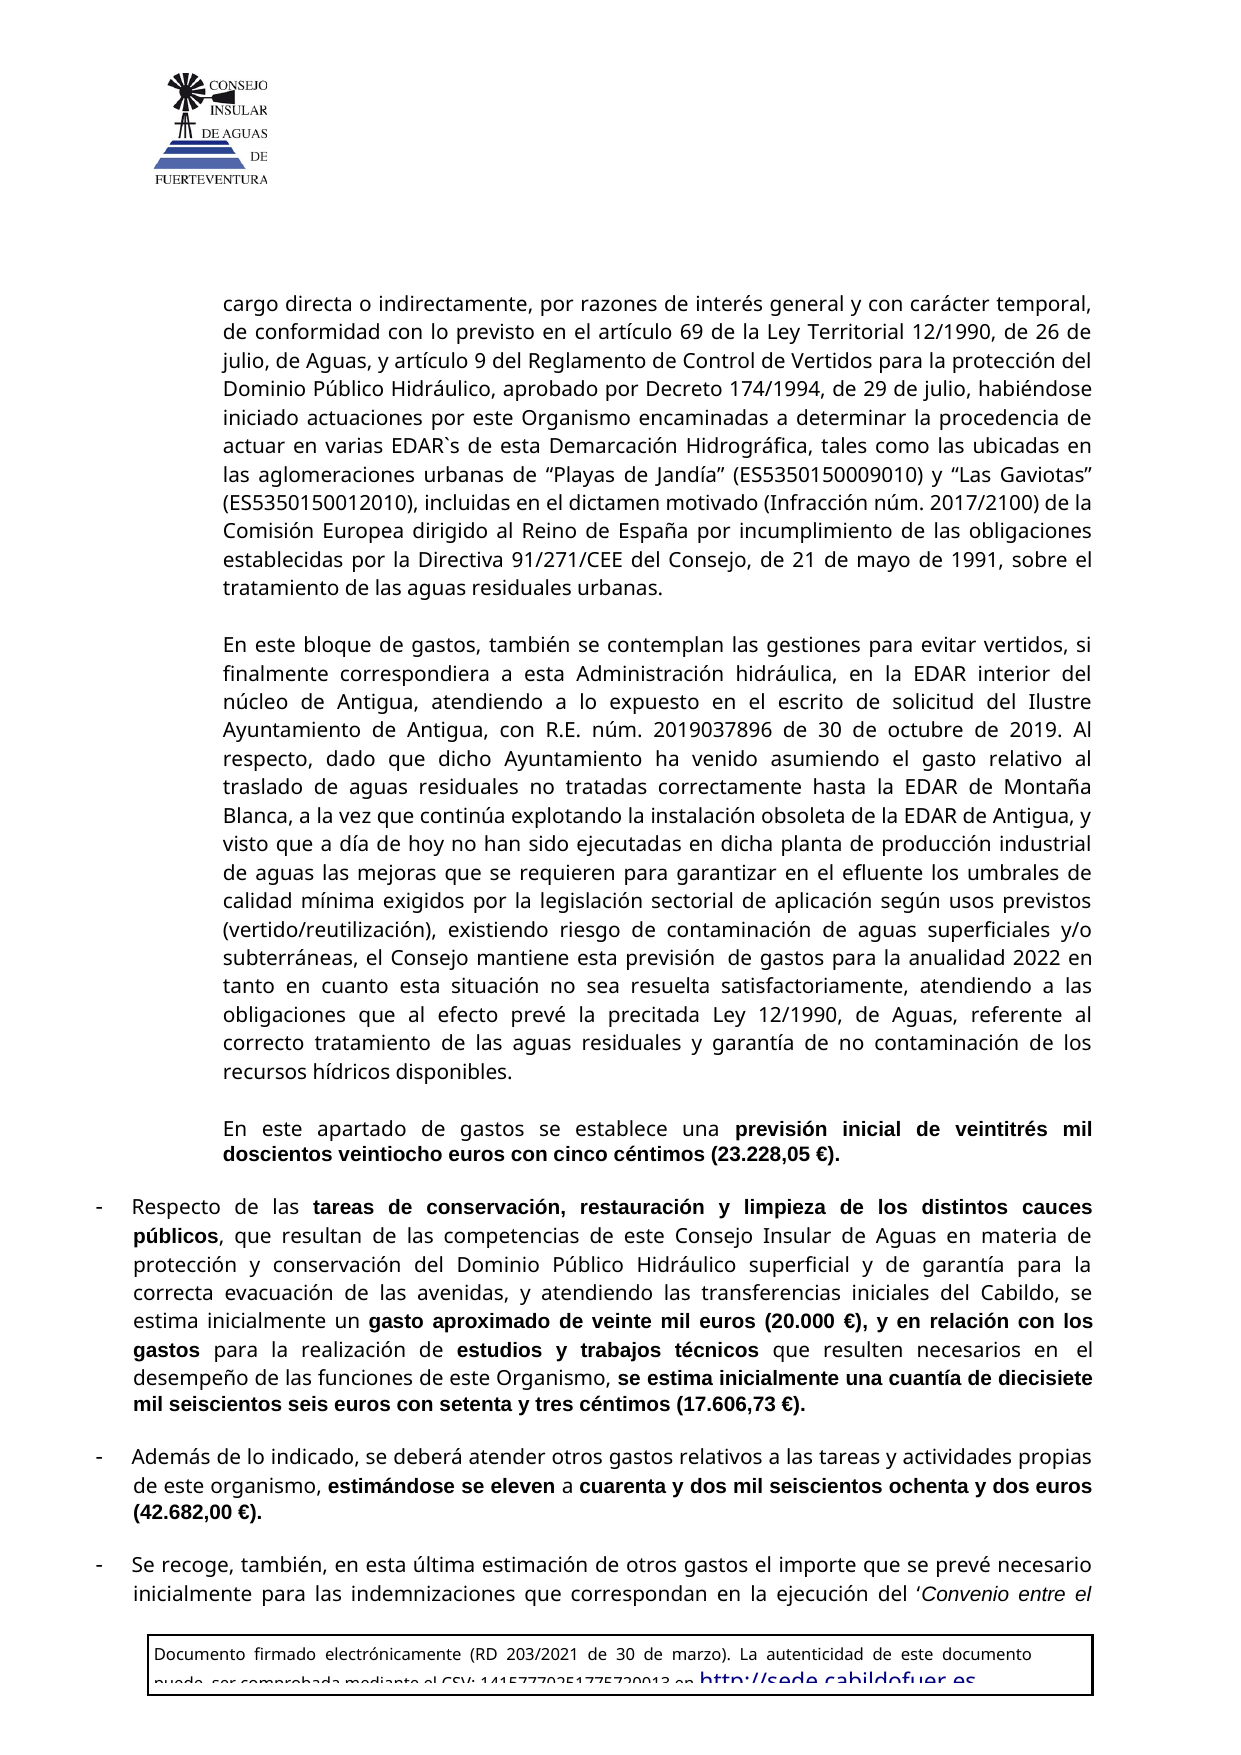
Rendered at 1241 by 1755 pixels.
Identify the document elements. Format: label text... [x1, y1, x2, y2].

list Se recoge, también, en esta última estimación de otros gastos el importe que se prevé necesario inicialmente para las indemnizaciones que correspondan en la ejecución del ‘Convenio entre el [95, 1547, 1093, 1607]
text En este apartado de gastos se establece una previsión inicial de veintitrés mil doscientos veintiocho euros con cinco céntimos (23.228,05 €). [223, 1114, 1093, 1166]
list Además de lo indicado, se deberá atender otros gastos relativos a las tareas y actividades propias de este organismo, estimándose se eleven a cuarenta y dos mil seiscientos ochenta y dos euros (42.682,00 €). [95, 1440, 1093, 1523]
text cargo directa o indirectamente, por razones de interés general y con carácter temporal, de conformidad con lo previsto en el artículo 69 de la Ley Territorial 12/1990, de 26 de julio, de Aguas, y artículo 9 del Reglamento de Control de Vertidos para la protección del Dominio Público Hidráulico, aprobado por Decreto 174/1994, de 29 de julio, habiéndose iniciado actuaciones por este Organismo encaminadas a determinar la procedencia de actuar en varias EDAR`s de esta Demarcación Hidrográfica, tales como las ubicadas en las aglomeraciones urbanas de “Playas de Jandía” (ES5350150009010) y “Las Gaviotas” (ES5350150012010), incluidas en el dictamen motivado (Infracción núm. 2017/2100) de la Comisión Europea dirigido al Reino de España por incumplimiento de las obligaciones establecidas por la Directiva 91/271/CEE del Consejo, de 21 de mayo de 1991, sobre el tratamiento de las aguas residuales urbanas. [223, 289, 1093, 602]
text En este bloque de gastos, también se contemplan las gestiones para evitar vertidos, si finalmente correspondiera a esta Administración hidráulica, en la EDAR interior del núcleo de Antigua, atendiendo a lo expuesto en el escrito de solicitud del Ilustre Ayuntamiento de Antigua, con R.E. núm. 2019037896 de 30 de octubre de 2019. Al respecto, dado que dicho Ayuntamiento ha venido asumiendo el gasto relativo al traslado de aguas residuales no tratadas correctamente hasta la EDAR de Montaña Blanca, a la vez que continúa explotando la instalación obsoleta de la EDAR de Antigua, y visto que a día de hoy no han sido ejecutadas en dicha planta de producción industrial de aguas las mejoras que se requieren para garantizar en el efluente los umbrales de calidad mínima exigidos por la legislación sectorial de aplicación según usos previstos (vertido/reutilización), existiendo riesgo de contaminación de aguas superficiales y/o subterráneas, el Consejo mantiene esta previsión de gastos para la anualidad 2022 en tanto en cuanto esta situación no sea resuelta satisfactoriamente, atendiendo a las obligaciones que al efecto prevé la precitada Ley 12/1990, de Aguas, referente al correcto tratamiento de las aguas residuales y garantía de no contaminación de los recursos hídricos disponibles. [223, 630, 1093, 1085]
list Respecto de las tareas de conservación, restauración y limpieza de los distintos cauces públicos, que resultan de las competencias de este Consejo Insular de Aguas en materia de protección y conservación del Dominio Público Hidráulico superficial y de garantía para la correcta evacuación de las avenidas, y atendiendo las transferencias iniciales del Cabildo, se estima inicialmente un gasto aproximado de veinte mil euros (20.000 €), y en relación con los gastos para la realización de estudios y trabajos técnicos que resulten necesarios en el desempeño de las funciones de este Organismo, se estima inicialmente una cuantía de diecisiete mil seiscientos seis euros con setenta y tres céntimos (17.606,73 €). [95, 1190, 1093, 1416]
